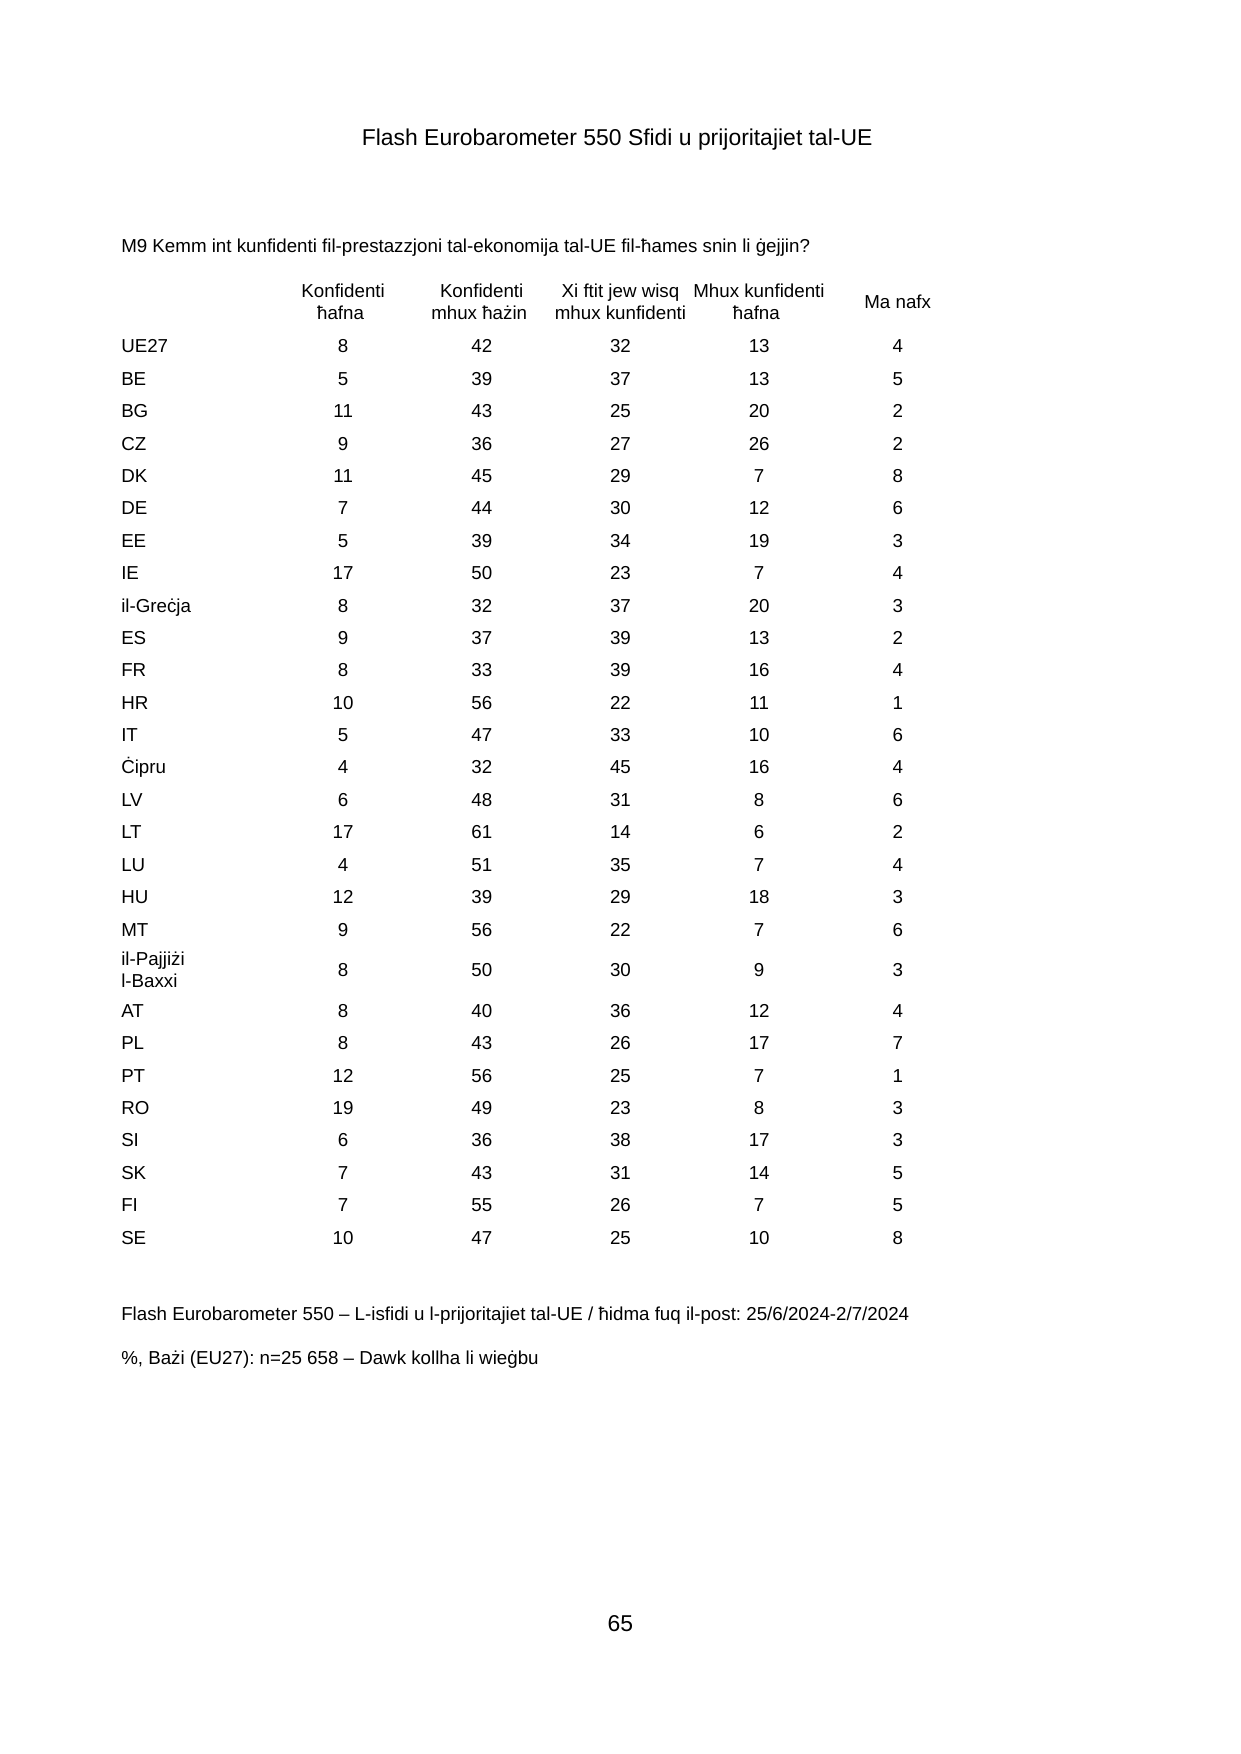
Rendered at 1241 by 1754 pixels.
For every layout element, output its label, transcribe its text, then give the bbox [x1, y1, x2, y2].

table_cell 56 [412, 913, 551, 945]
table_cell [196, 881, 273, 913]
table_cell [828, 1254, 967, 1286]
table_cell 27 [551, 427, 689, 459]
table_cell 2 [828, 427, 967, 459]
table_cell 10 [274, 1221, 412, 1253]
table_cell 31 [551, 783, 689, 816]
table_cell EE [118, 524, 196, 557]
table_cell 39 [551, 621, 689, 654]
table_cell DK [118, 459, 196, 492]
table_cell 4 [828, 557, 967, 589]
table_cell 4 [828, 330, 967, 362]
table_header M9 Kemm int kunfidenti fil-prestazzjoni tal-ekonomija tal-UE fil-ħames snin li ġejjin? [118, 218, 967, 274]
table_cell [196, 654, 273, 686]
table_cell 4 [828, 848, 967, 881]
table_cell HU [118, 881, 196, 913]
table_cell 10 [690, 1221, 828, 1253]
table_cell 3 [828, 1124, 967, 1156]
table_cell 1 [828, 1059, 967, 1091]
table_cell Mhux kunfidenti ħafna [690, 274, 828, 330]
table_cell 7 [828, 1027, 967, 1059]
table_cell 6 [828, 913, 967, 945]
table_cell 4 [828, 994, 967, 1027]
table_cell 42 [412, 330, 551, 362]
table_cell 37 [551, 589, 689, 621]
table_cell [196, 492, 273, 524]
table_cell 4 [274, 848, 412, 881]
table_cell 19 [274, 1091, 412, 1124]
table_cell 17 [690, 1124, 828, 1156]
table_cell [196, 848, 273, 881]
table_cell BE [118, 362, 196, 394]
table_cell 8 [828, 1221, 967, 1253]
table_cell 3 [828, 589, 967, 621]
table_cell 9 [274, 427, 412, 459]
table_cell [196, 1091, 273, 1124]
table_cell 3 [828, 1091, 967, 1124]
table_cell [196, 1027, 273, 1059]
table_cell 26 [551, 1189, 689, 1221]
table_cell 32 [551, 330, 689, 362]
table_cell 11 [690, 686, 828, 718]
table_cell 3 [828, 524, 967, 557]
table_cell 8 [274, 994, 412, 1027]
table_cell 50 [412, 557, 551, 589]
table_cell Konfidenti mhux ħażin [412, 274, 551, 330]
table_cell [196, 557, 273, 589]
table_cell il-Greċja [118, 589, 196, 621]
table_cell [412, 1254, 551, 1286]
table_cell 32 [412, 589, 551, 621]
table_cell 44 [412, 492, 551, 524]
table_cell 5 [828, 362, 967, 394]
table_cell 37 [412, 621, 551, 654]
table_cell Xi ftit jew wisq mhux kunfidenti [551, 274, 689, 330]
table_cell LU [118, 848, 196, 881]
table_cell 17 [274, 816, 412, 848]
table_cell 22 [551, 913, 689, 945]
table_cell 5 [274, 524, 412, 557]
table_cell 31 [551, 1156, 689, 1189]
table_cell PL [118, 1027, 196, 1059]
table_cell SI [118, 1124, 196, 1156]
table_cell 9 [274, 621, 412, 654]
table_cell 38 [551, 1124, 689, 1156]
table_cell 5 [274, 362, 412, 394]
table_cell 18 [690, 881, 828, 913]
table_cell 14 [551, 816, 689, 848]
table_cell LT [118, 816, 196, 848]
table_cell 35 [551, 848, 689, 881]
table_cell 36 [412, 1124, 551, 1156]
table_cell 10 [274, 686, 412, 718]
table_cell [196, 783, 273, 816]
table_cell 32 [412, 751, 551, 783]
table_cell 3 [828, 881, 967, 913]
table_cell [196, 945, 273, 994]
table_cell %, Bażi (EU27): n=25 658 – Dawk kollha li wieġbu [118, 1342, 967, 1374]
table_cell 7 [274, 492, 412, 524]
table_cell 6 [828, 719, 967, 751]
table_cell 9 [690, 945, 828, 994]
table_cell 16 [690, 654, 828, 686]
table_cell [196, 589, 273, 621]
table_cell 29 [551, 459, 689, 492]
table_cell UE27 [118, 330, 196, 362]
table_cell [196, 1059, 273, 1091]
table_cell 37 [551, 362, 689, 394]
table_cell Konfidenti ħafna [274, 274, 412, 330]
table_cell 25 [551, 1221, 689, 1253]
table_cell [118, 274, 196, 330]
table_cell 8 [274, 654, 412, 686]
table_cell 7 [274, 1189, 412, 1221]
table_cell Flash Eurobarometer 550 – L-isfidi u l-prijoritajiet tal-UE / ħidma fuq il-post: 25/6/2024-2/7/2024 [118, 1286, 967, 1342]
table_cell 20 [690, 395, 828, 427]
table_cell [196, 621, 273, 654]
table_cell 16 [690, 751, 828, 783]
table_cell 7 [690, 557, 828, 589]
table_cell 6 [828, 783, 967, 816]
table_cell 6 [274, 1124, 412, 1156]
table_cell 8 [274, 589, 412, 621]
table_cell [196, 751, 273, 783]
table_cell 2 [828, 816, 967, 848]
table_cell 9 [274, 913, 412, 945]
table_cell 1 [828, 686, 967, 718]
table_cell 56 [412, 1059, 551, 1091]
table_cell 39 [412, 362, 551, 394]
table_cell 26 [551, 1027, 689, 1059]
table_cell 20 [690, 589, 828, 621]
table_cell SK [118, 1156, 196, 1189]
table_cell 11 [274, 395, 412, 427]
table_cell 47 [412, 1221, 551, 1253]
table_cell FI [118, 1189, 196, 1221]
table_cell [196, 686, 273, 718]
table_cell 3 [828, 945, 967, 994]
table_cell 6 [690, 816, 828, 848]
table_cell 6 [274, 783, 412, 816]
table_cell 8 [274, 1027, 412, 1059]
table_cell 14 [690, 1156, 828, 1189]
table_cell AT [118, 994, 196, 1027]
table_cell [196, 427, 273, 459]
table_cell 23 [551, 1091, 689, 1124]
table_cell 36 [551, 994, 689, 1027]
table_cell 40 [412, 994, 551, 1027]
table_cell 5 [828, 1189, 967, 1221]
table_cell 43 [412, 395, 551, 427]
table_cell 25 [551, 395, 689, 427]
table_cell [196, 274, 273, 330]
table_cell 36 [412, 427, 551, 459]
table_cell [196, 524, 273, 557]
table_cell 17 [274, 557, 412, 589]
table_cell 7 [690, 913, 828, 945]
table_cell 50 [412, 945, 551, 994]
table_cell [196, 1254, 273, 1286]
table_cell [690, 1254, 828, 1286]
table_cell 4 [274, 751, 412, 783]
table_cell 45 [412, 459, 551, 492]
table_cell 12 [690, 994, 828, 1027]
table_cell 7 [690, 1189, 828, 1221]
table_cell Ma nafx [828, 274, 967, 330]
table_cell 5 [274, 719, 412, 751]
table_cell RO [118, 1091, 196, 1124]
table_cell 2 [828, 395, 967, 427]
table_cell 7 [690, 459, 828, 492]
table_cell 8 [274, 945, 412, 994]
table_cell 33 [551, 719, 689, 751]
table_cell 13 [690, 330, 828, 362]
table_cell [118, 1254, 196, 1286]
table_cell [196, 994, 273, 1027]
table_cell SE [118, 1221, 196, 1253]
table_cell 7 [690, 1059, 828, 1091]
table_cell MT [118, 913, 196, 945]
table_cell 12 [274, 881, 412, 913]
table_cell 22 [551, 686, 689, 718]
table_cell 19 [690, 524, 828, 557]
table_cell CZ [118, 427, 196, 459]
table_cell 7 [690, 848, 828, 881]
table_cell PT [118, 1059, 196, 1091]
table_cell 7 [274, 1156, 412, 1189]
table_cell DE [118, 492, 196, 524]
table_cell FR [118, 654, 196, 686]
table_cell 51 [412, 848, 551, 881]
table_cell 29 [551, 881, 689, 913]
table_cell [196, 362, 273, 394]
table_cell IE [118, 557, 196, 589]
table_cell 61 [412, 816, 551, 848]
table_cell [196, 330, 273, 362]
table_cell il-Pajjiżi l-Baxxi [118, 945, 196, 994]
table_cell 4 [828, 751, 967, 783]
table_cell 5 [828, 1156, 967, 1189]
table_cell [196, 1189, 273, 1221]
table_cell 30 [551, 492, 689, 524]
table_cell 12 [274, 1059, 412, 1091]
table_cell 45 [551, 751, 689, 783]
table_cell [196, 1156, 273, 1189]
table_cell 34 [551, 524, 689, 557]
table_cell 8 [690, 783, 828, 816]
table_cell 6 [828, 492, 967, 524]
table_cell 10 [690, 719, 828, 751]
table_cell [196, 719, 273, 751]
table_cell 43 [412, 1027, 551, 1059]
table_cell 2 [828, 621, 967, 654]
table_cell 30 [551, 945, 689, 994]
table_cell [196, 913, 273, 945]
table_cell LV [118, 783, 196, 816]
table_cell [196, 1124, 273, 1156]
table_cell 43 [412, 1156, 551, 1189]
table_cell BG [118, 395, 196, 427]
table_cell 4 [828, 654, 967, 686]
table_cell 33 [412, 654, 551, 686]
table_cell [274, 1254, 412, 1286]
table_cell [196, 459, 273, 492]
table_cell 26 [690, 427, 828, 459]
table_cell 8 [828, 459, 967, 492]
table_cell 23 [551, 557, 689, 589]
table_cell 13 [690, 362, 828, 394]
table_cell 39 [551, 654, 689, 686]
table_cell 55 [412, 1189, 551, 1221]
table_cell Ċipru [118, 751, 196, 783]
table_cell HR [118, 686, 196, 718]
table_cell 39 [412, 524, 551, 557]
table_cell [196, 816, 273, 848]
table_cell [551, 1254, 689, 1286]
table_cell 13 [690, 621, 828, 654]
table_cell 17 [690, 1027, 828, 1059]
table_cell 8 [274, 330, 412, 362]
table_cell IT [118, 719, 196, 751]
table_cell [196, 395, 273, 427]
table_cell 48 [412, 783, 551, 816]
table_cell ES [118, 621, 196, 654]
table_cell 56 [412, 686, 551, 718]
table_cell 25 [551, 1059, 689, 1091]
table_cell 39 [412, 881, 551, 913]
table_cell 12 [690, 492, 828, 524]
table_cell [196, 1221, 273, 1253]
table_cell 49 [412, 1091, 551, 1124]
table_cell 11 [274, 459, 412, 492]
table_cell 47 [412, 719, 551, 751]
table_cell 8 [690, 1091, 828, 1124]
